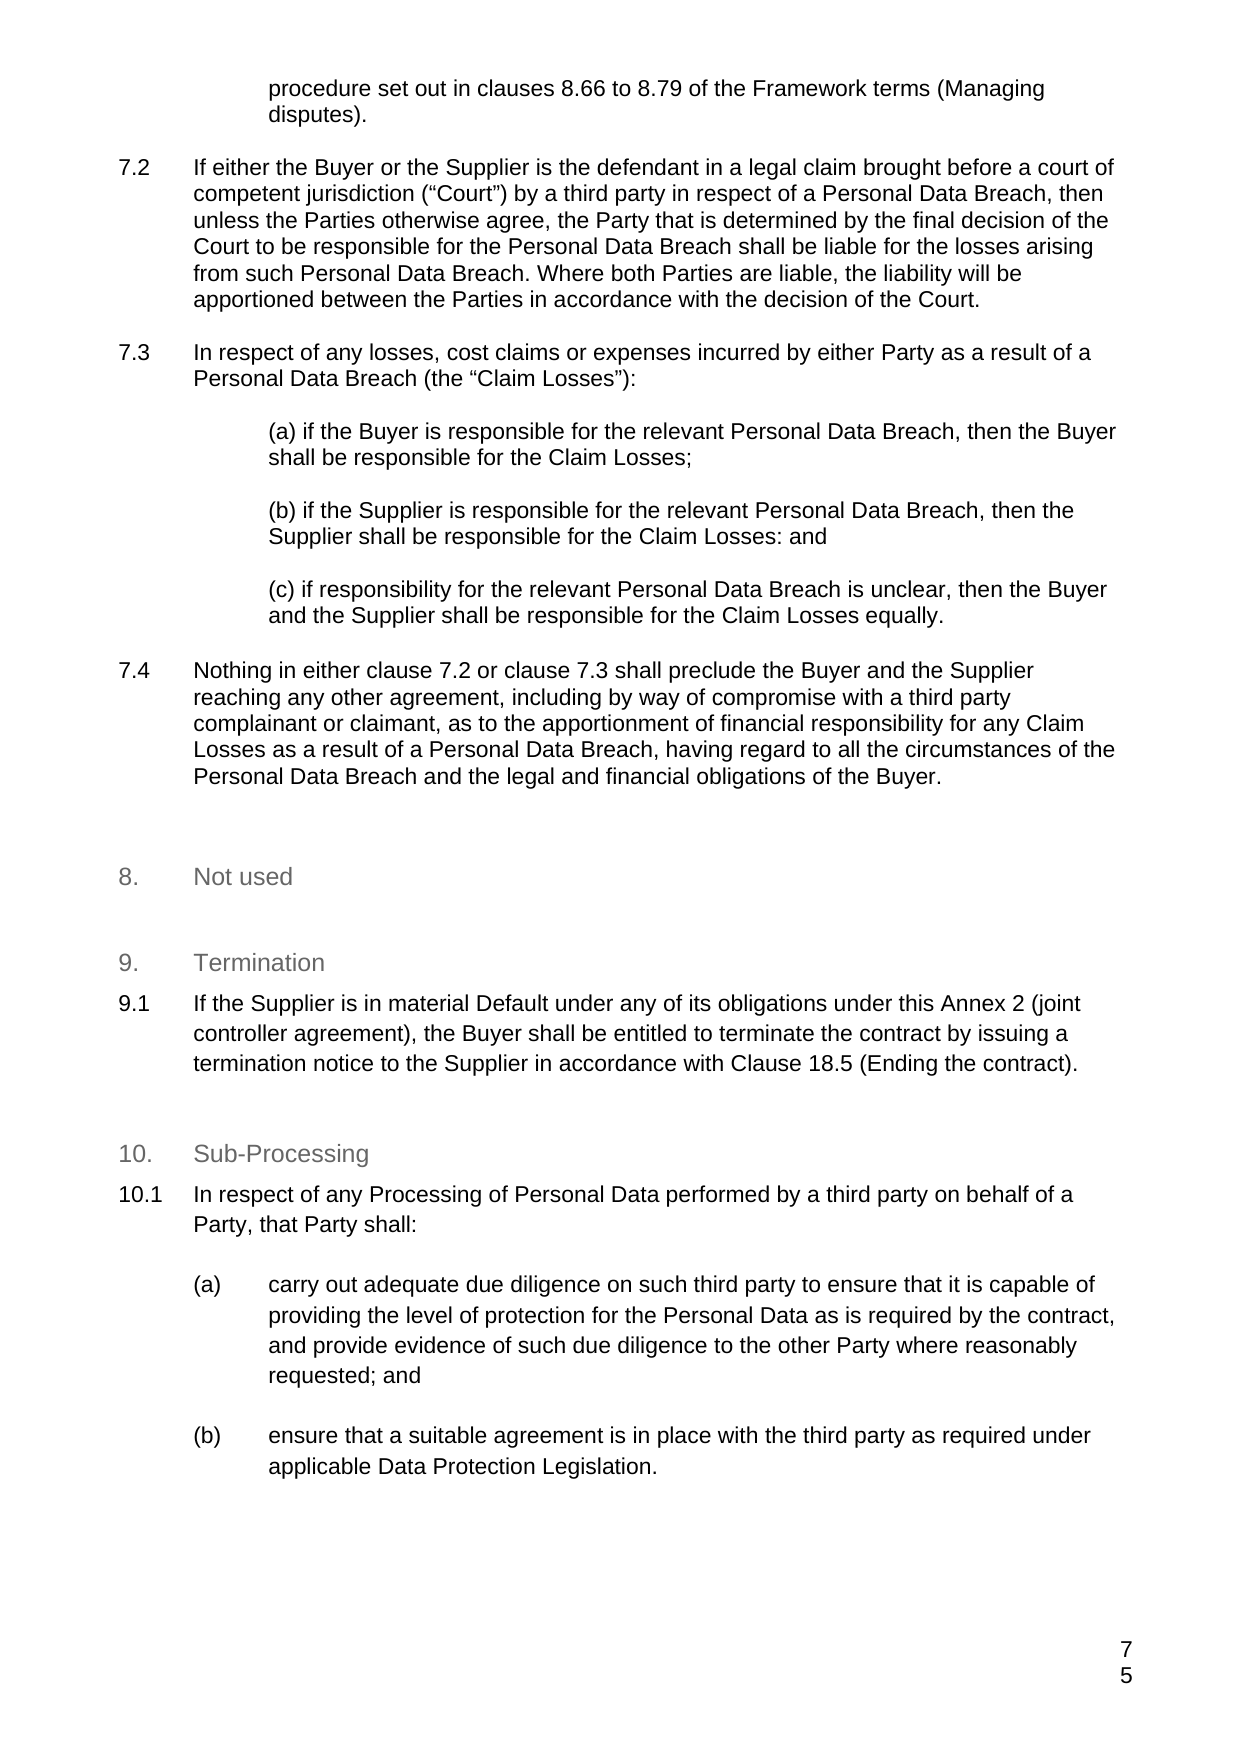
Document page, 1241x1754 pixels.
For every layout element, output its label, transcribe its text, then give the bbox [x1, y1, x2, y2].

text 7.3 In respect of any losses, cost claims or expenses incurred by either Party as a result of a Personal Data Breach (the “Claim Losses”): [118, 338, 1122, 391]
text 7.4 Nothing in either clause 7.2 or clause 7.3 shall preclude the Buyer and the Supplier reaching any other agreement, including by way of compromise with a third party complainant or claimant, as to the apportionment of financial responsibility for any Claim Losses as a result of a Personal Data Breach, having regard to all the circumstances of the Personal Data Breach and the legal and financial obligations of the Buyer. [118, 657, 1122, 789]
text (b) ensure that a suitable agreement is in place with the third party as required under applicable Data Protection Legislation. [193, 1422, 1122, 1479]
text (a) carry out adequate due diligence on such third party to ensure that it is capable of providing the level of protection for the Personal Data as is required by the contract, and provide evidence of such due diligence to the other Party where reasonably requested; and [193, 1271, 1122, 1388]
text (c) if responsibility for the relevant Personal Data Breach is unclear, then the Buyer and the Supplier shall be responsible for the Claim Losses equally. [268, 576, 1122, 628]
text (b) if the Supplier is responsible for the relevant Personal Data Breach, then the Supplier shall be responsible for the Claim Losses: and [268, 497, 1122, 549]
text 9.1 If the Supplier is in material Default under any of its obligations under this Annex 2 (joint controller agreement), the Buyer shall be entitled to terminate the contract by issuing a termination notice to the Supplier in accordance with Clause 18.5 (Ending the contract). [118, 989, 1122, 1076]
text 7.2 If either the Buyer or the Supplier is the defendant in a legal claim brought before a court of competent jurisdiction (“Court”) by a third party in respect of a Personal Data Breach, then unless the Parties otherwise agree, the Party that is determined by the final decision of the Court to be responsible for the Personal Data Breach shall be liable for the losses arising from such Personal Data Breach. Where both Parties are liable, the liability will be apportioned between the Parties in accordance with the decision of the Court. [118, 154, 1122, 312]
text 10.1 In respect of any Processing of Personal Data performed by a third party on behalf of a Party, that Party shall: [118, 1181, 1122, 1237]
subtitle 9. Termination [118, 948, 1122, 977]
text (a) if the Buyer is responsible for the relevant Personal Data Breach, then the Buyer shall be responsible for the Claim Losses; [268, 418, 1122, 470]
subtitle 8. Not used [118, 861, 1122, 890]
text procedure set out in clauses 8.66 to 8.79 of the Framework terms (Managing disputes). [268, 75, 1122, 128]
subtitle 10. Sub-Processing [118, 1139, 1122, 1168]
